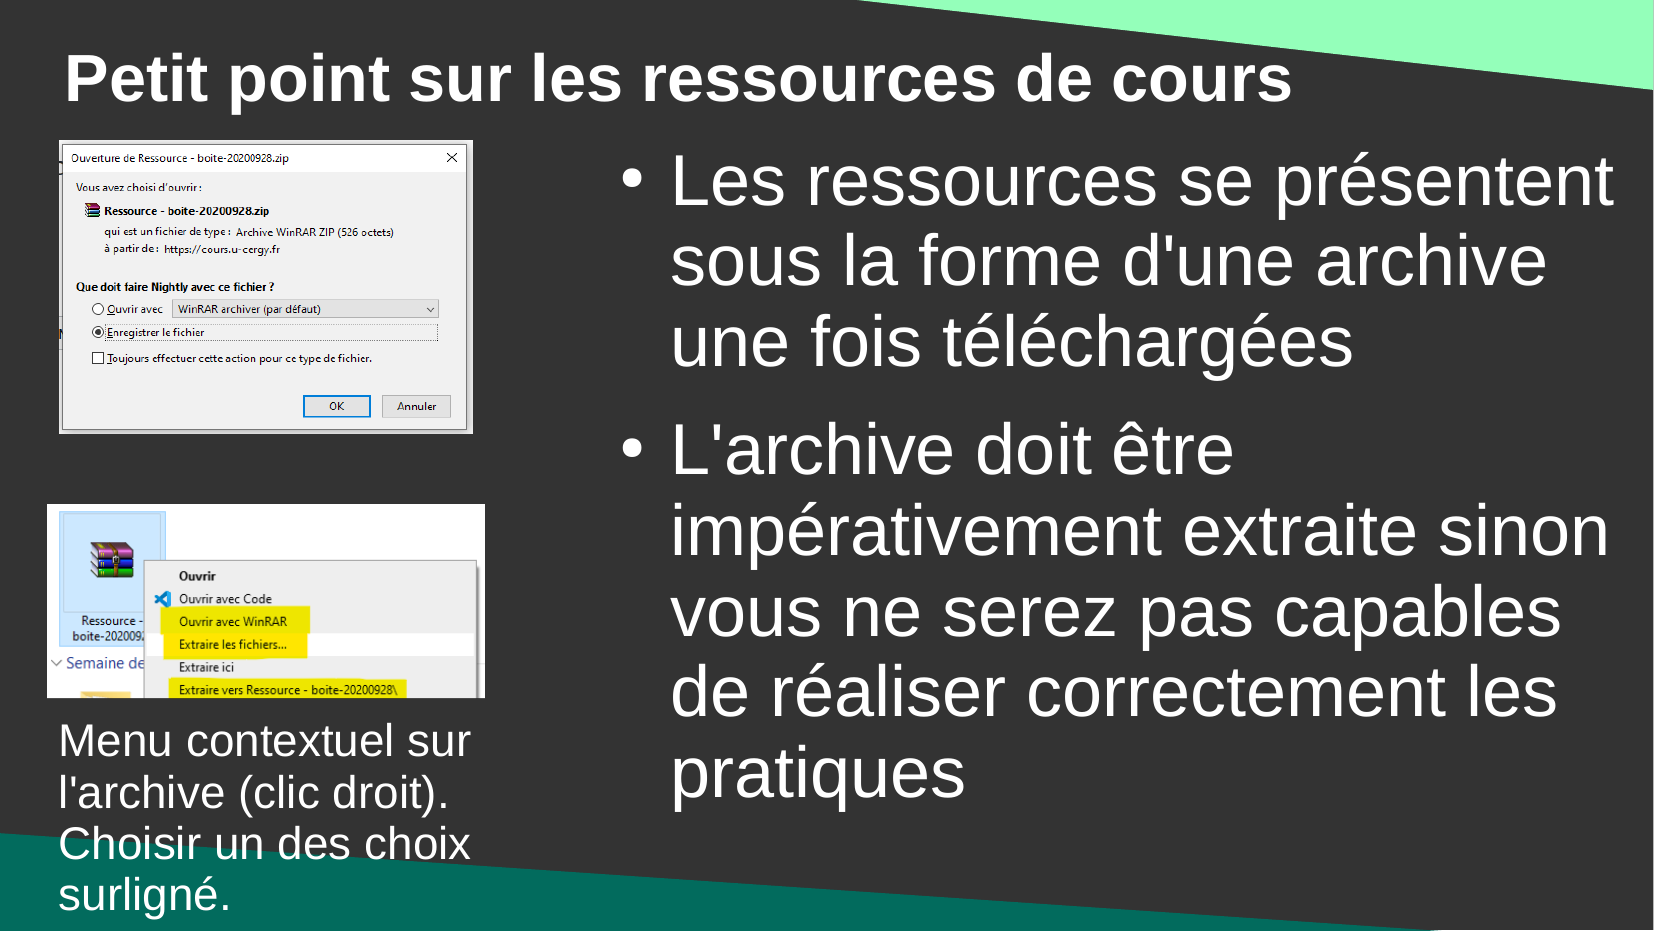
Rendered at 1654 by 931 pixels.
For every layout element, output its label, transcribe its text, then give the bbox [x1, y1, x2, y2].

text_box [857, 0, 1654, 90]
picture [47, 504, 485, 715]
title Menu contextuel sur l'archive (clic droit). Choisir un des choix surligné. [59, 715, 630, 921]
title Petit point sur les ressources de cours [64, 40, 1553, 118]
picture [59, 140, 473, 434]
list Les ressources se présentent sous la forme d'une archive une fois téléchargées L'archive doit être impérativement extraite sinon vous ne serez pas capables de réaliser correctement les pratiques [602, 140, 1620, 824]
